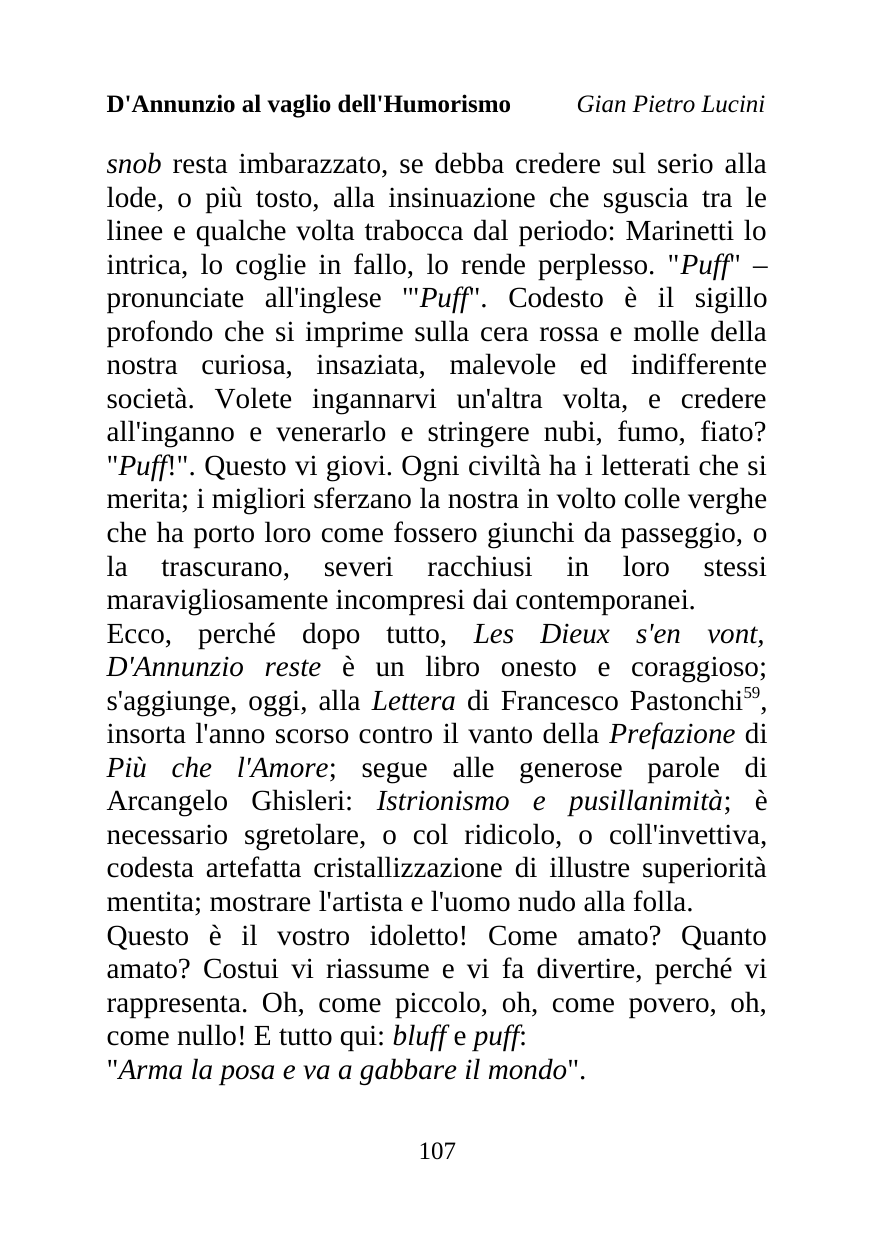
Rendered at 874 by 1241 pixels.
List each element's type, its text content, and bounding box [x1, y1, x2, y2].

text snob resta imbarazzato, se debba credere sul serio alla lode, o più tosto, alla insinuazione che sguscia tra le linee e qualche volta trabocca dal periodo: Marinetti lo intrica, lo coglie in fallo, lo rende perplesso. "Puff" – pronunciate all'inglese '"Puff". Codesto è il sigillo profondo che si imprime sulla cera rossa e molle della nostra curiosa, insaziata, malevole ed indifferente società. Volete ingannarvi un'altra volta, e credere all'inganno e venerarlo e stringere nubi, fumo, fiato? "Puff!". Questo vi giovi. Ogni civiltà ha i letterati che si merita; i migliori sferzano la nostra in volto colle verghe che ha porto loro come fossero giunchi da passeggio, o la trascurano, severi racchiusi in loro stessi maravigliosamente incompresi dai contemporanei. [106, 146, 768, 616]
text "Arma la posa e va a gabbare il mondo". [106, 1052, 768, 1085]
text Ecco, perché dopo tutto, Les Dieux s'en vont, D'Annunzio reste è un libro onesto e coraggioso; s'aggiunge, oggi, alla Lettera di Francesco Pastonchi, insorta l'anno scorso contro il vanto della Prefazione di Più che l'Amore; segue alle generose parole di Arcangelo Ghisleri: Istrionismo e pusillanimità; è necessario sgretolare, o col ridicolo, o coll'invettiva, codesta artefatta cristallizzazione di illustre superiorità mentita; mostrare l'artista e l'uomo nudo alla folla. [106, 616, 768, 918]
text Questo è il vostro idoletto! Come amato? Quanto amato? Costui vi riassume e vi fa divertire, perché vi rappresenta. Oh, come piccolo, oh, come povero, oh, come nullo! E tutto qui: bluff e puff: [106, 918, 768, 1052]
